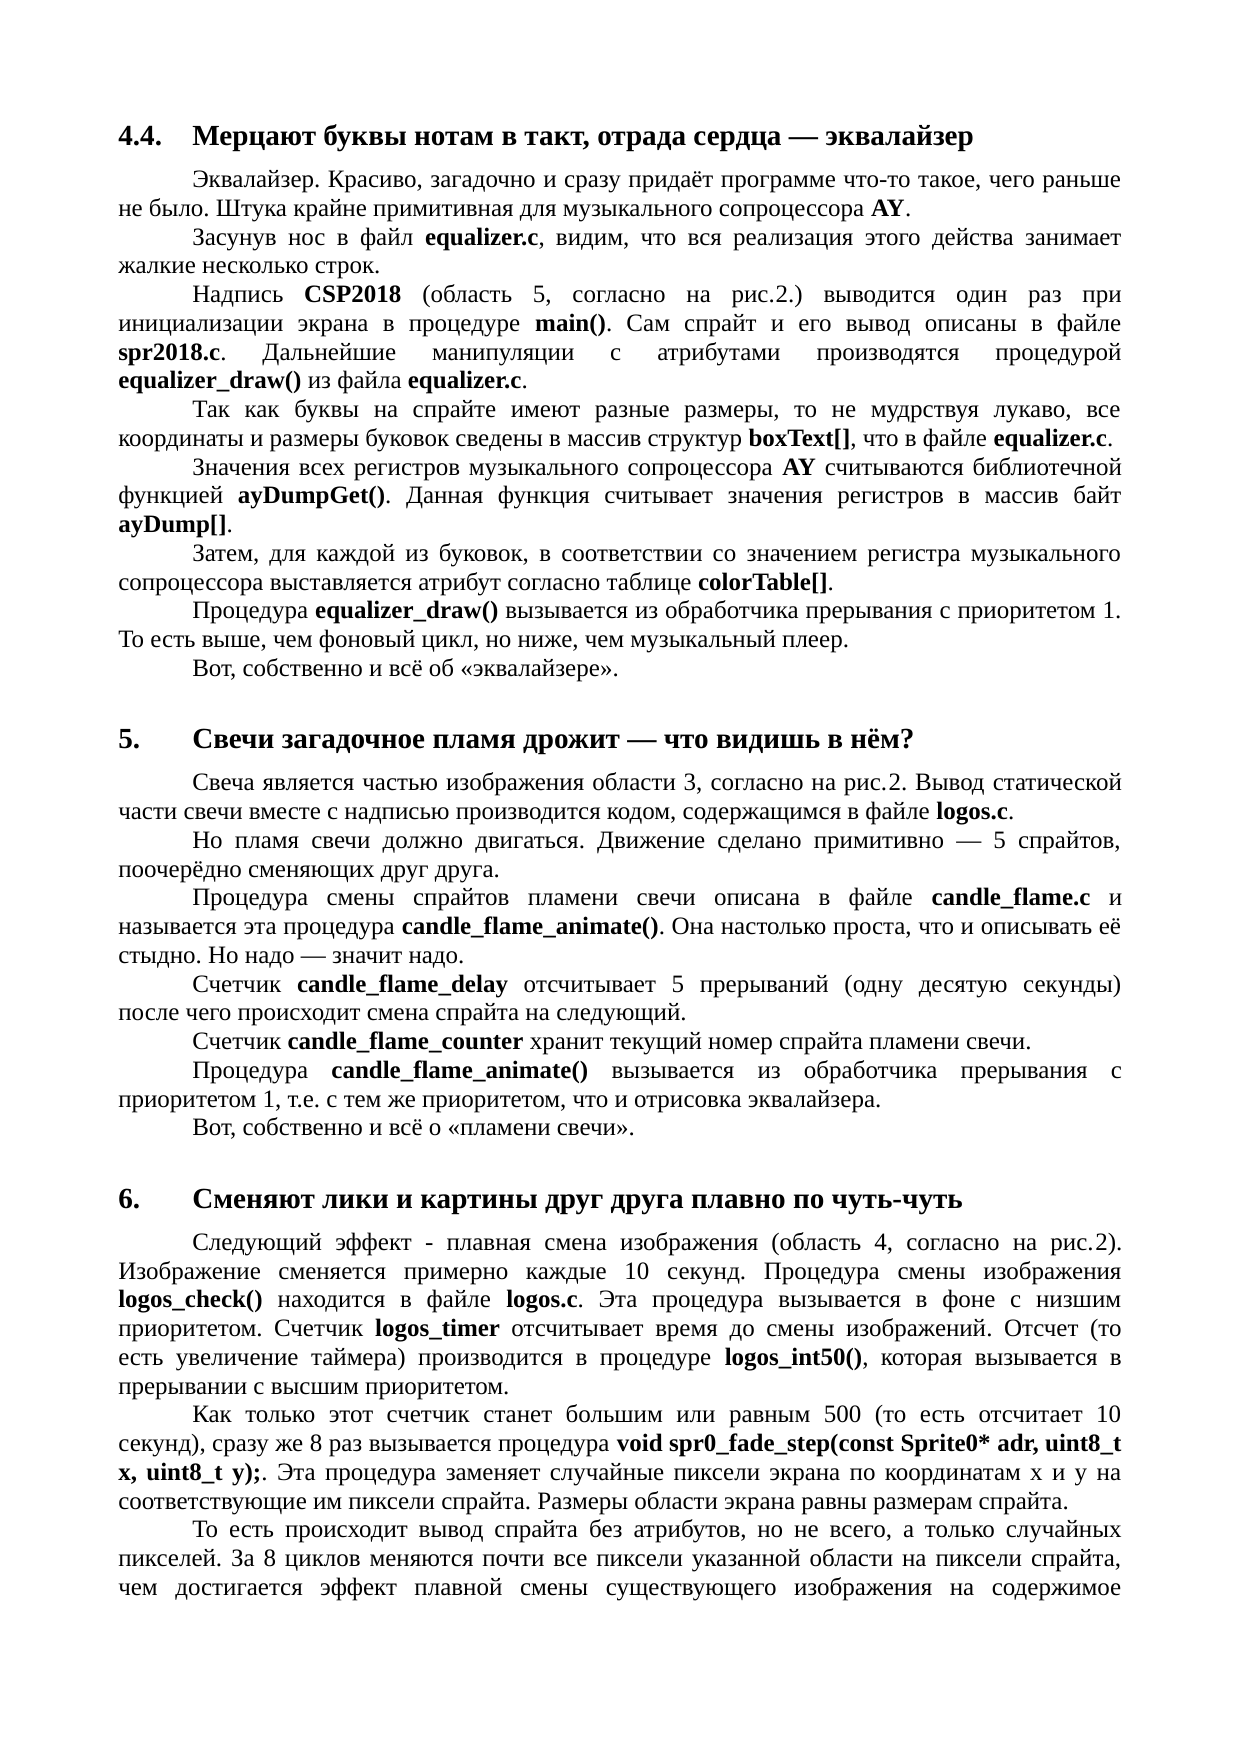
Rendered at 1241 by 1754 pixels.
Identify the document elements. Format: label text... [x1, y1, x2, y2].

text Счетчик candle_flame_counter хранит текущий номер спрайта пламени свечи. [118, 1026, 1122, 1055]
subtitle Свечи загадочное пламя дрожит — что видишь в нём? [118, 721, 1122, 755]
text Надпись CSP2018 (область 5, согласно на рис.2.) выводится один раз при инициализации экрана в процедуре main(). Сам спрайт и его вывод описаны в файле spr2018.c. Дальнейшие манипуляции с атрибутами производятся процедурой equalizer_draw() из файла equalizer.c. [118, 279, 1122, 394]
text Затем, для каждой из буковок, в соответствии со значением регистра музыкального сопроцессора выставляется атрибут согласно таблице colorTable[]. [118, 538, 1122, 595]
text Вот, собственно и всё об «эквалайзере». [118, 653, 1122, 682]
text Процедура candle_flame_animate() вызывается из обработчика прерывания с приоритетом 1, т.е. с тем же приоритетом, что и отрисовка эквалайзера. [118, 1055, 1122, 1112]
text Значения всех регистров музыкального сопроцессора AY считываются библиотечной функцией ayDumpGet(). Данная функция считывает значения регистров в массив байт ayDump[]. [118, 452, 1122, 538]
text Так как буквы на спрайте имеют разные размеры, то не мудрствуя лукаво, все координаты и размеры буковок сведены в массив структур boxText[], что в файле equalizer.c. [118, 394, 1122, 452]
text Как только этот счетчик станет большим или равным 500 (то есть отсчитает 10 секунд), сразу же 8 раз вызывается процедура void spr0_fade_step(const Sprite0* adr, uint8_t x, uint8_t y);. Эта процедура заменяет случайные пиксели экрана по координатам x и y на соответствующие им пиксели спрайта. Размеры области экрана равны размерам спрайта. [118, 1399, 1122, 1514]
text Процедура equalizer_draw() вызывается из обработчика прерывания с приоритетом 1. То есть выше, чем фоновый цикл, но ниже, чем музыкальный плеер. [118, 595, 1122, 653]
text Свеча является частью изображения области 3, согласно на рис.2. Вывод статической части свечи вместе с надписью производится кодом, содержащимся в файле logos.c. [118, 767, 1122, 825]
subtitle Мерцают буквы нотам в такт, отрада сердца — эквалайзер [118, 118, 1122, 152]
text Следующий эффект - плавная смена изображения (область 4, согласно на рис.2). Изображение сменяется примерно каждые 10 секунд. Процедура смены изображения logos_check() находится в файле logos.c. Эта процедура вызывается в фоне с низшим приоритетом. Счетчик logos_timer отсчитывает время до смены изображений. Отсчет (то есть увеличение таймера) производится в процедуре logos_int50(), которая вызывается в прерывании с высшим приоритетом. [118, 1227, 1122, 1399]
text Счетчик candle_flame_delay отсчитывает 5 прерываний (одну десятую секунды) после чего происходит смена спрайта на следующий. [118, 969, 1122, 1026]
subtitle Сменяют лики и картины друг друга плавно по чуть-чуть [118, 1181, 1122, 1214]
text Но пламя свечи должно двигаться. Движение сделано примитивно — 5 спрайтов, поочерёдно сменяющих друг друга. [118, 825, 1122, 882]
text Процедура смены спрайтов пламени свечи описана в файле candle_flame.c и называется эта процедура candle_flame_animate(). Она настолько проста, что и описывать её стыдно. Но надо — значит надо. [118, 882, 1122, 969]
text Засунув нос в файл equalizer.c, видим, что вся реализация этого действа занимает жалкие несколько строк. [118, 222, 1122, 279]
text Эквалайзер. Красиво, загадочно и сразу придаёт программе что-то такое, чего раньше не было. Штука крайне примитивная для музыкального сопроцессора AY. [118, 164, 1122, 222]
text То есть происходит вывод спрайта без атрибутов, но не всего, а только случайных пикселей. За 8 циклов меняются почти все пиксели указанной области на пиксели спрайта, чем достигается эффект плавной смены существующего изображения на содержимое [118, 1514, 1122, 1601]
text Вот, собственно и всё о «пламени свечи». [118, 1112, 1122, 1141]
